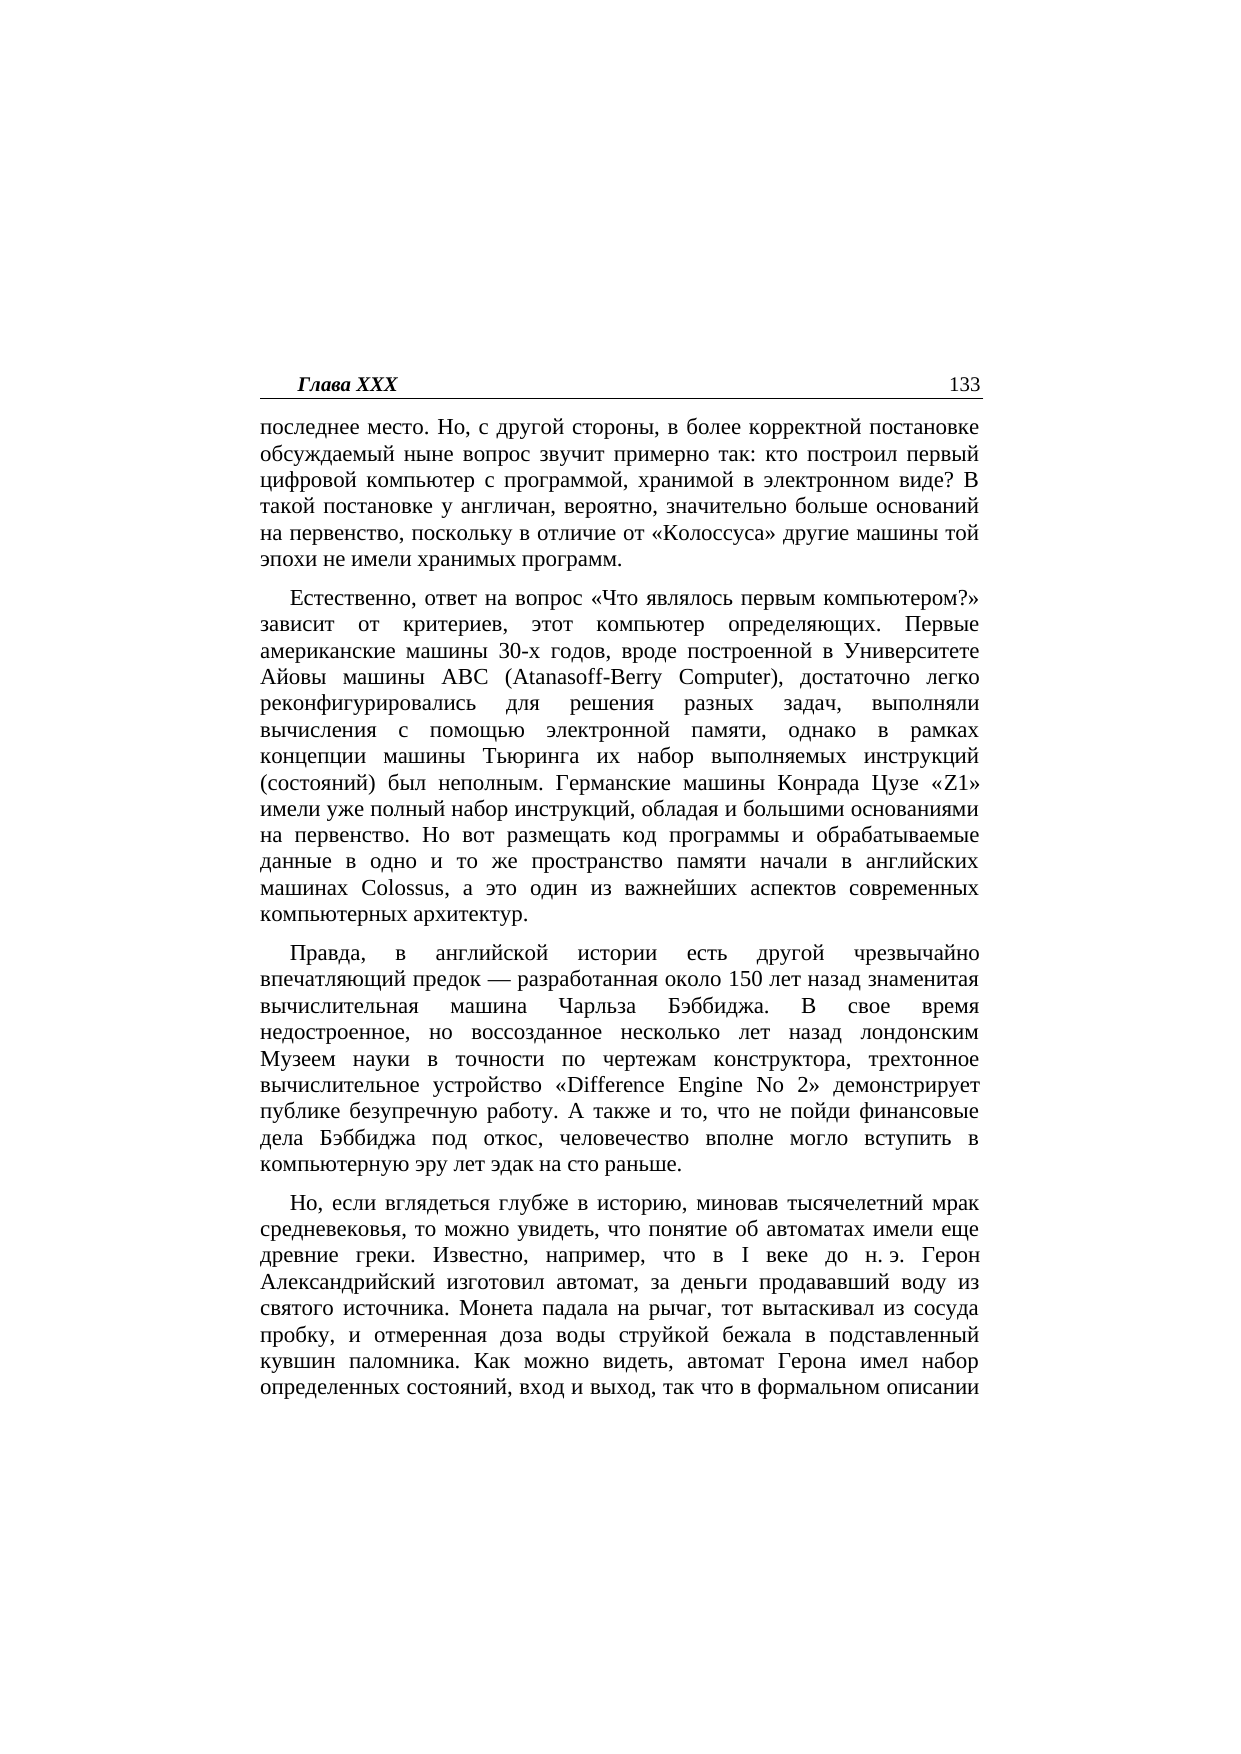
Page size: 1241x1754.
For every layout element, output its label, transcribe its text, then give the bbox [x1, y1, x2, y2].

text последнее место. Но, с другой стороны, в более корректной постановке обсуждаемый ныне вопрос звучит примерно так: кто построил первый цифровой компьютер с программой, хранимой в электронном виде? В такой постановке у англичан, вероятно, значительно больше оснований на первенство, поскольку в отличие от «Колоссуса» другие машины той эпохи не имели хранимых программ. [260, 413, 980, 572]
text Но, если вглядеться глубже в историю, миновав тысячелетний мрак средневековья, то можно увидеть, что понятие об автоматах имели еще древние греки. Известно, например, что в I веке до н. э. Герон Александрийский изготовил автомат, за деньги продававший воду из святого источника. Монета падала на рычаг, тот вытаскивал из сосуда пробку, и отмеренная доза воды струйкой бежала в подставленный кувшин паломника. Как можно видеть, автомат Герона имел набор определенных состояний, вход и выход, так что в формальном описании [260, 1189, 980, 1400]
text Правда, в английской истории есть другой чрезвычайно впечатляющий предок — разработанная около 150 лет назад знаменитая вычислительная машина Чарльза Бэббиджа. В свое время недостроенное, но воссозданное несколько лет назад лондонским Музеем науки в точности по чертежам конструктора, трехтонное вычислительное устройство «Difference Engine No 2» демонстрирует публике безупречную работу. А также и то, что не пойди финансовые дела Бэббиджа под откос, человечество вполне могло вступить в компьютерную эру лет эдак на сто раньше. [260, 939, 980, 1176]
text Естественно, ответ на вопрос «Что являлось первым компьютером?» зависит от критериев, этот компьютер определяющих. Первые американские машины 30-х годов, вроде построенной в Университете Айовы машины ABC (Atanasoff-Berry Computer), достаточно легко реконфигурировались для решения разных задач, выполняли вычисления с помощью электронной памяти, однако в рамках концепции машины Тьюринга их набор выполняемых инструкций (состояний) был неполным. Германские машины Конрада Цузе «Z1» имели уже полный набор инструкций, обладая и большими основаниями на первенство. Но вот размещать код программы и обрабатываемые данные в одно и то же пространство памяти начали в английских машинах Colossus, а это один из важнейших аспектов современных компьютерных архитектур. [260, 584, 980, 927]
